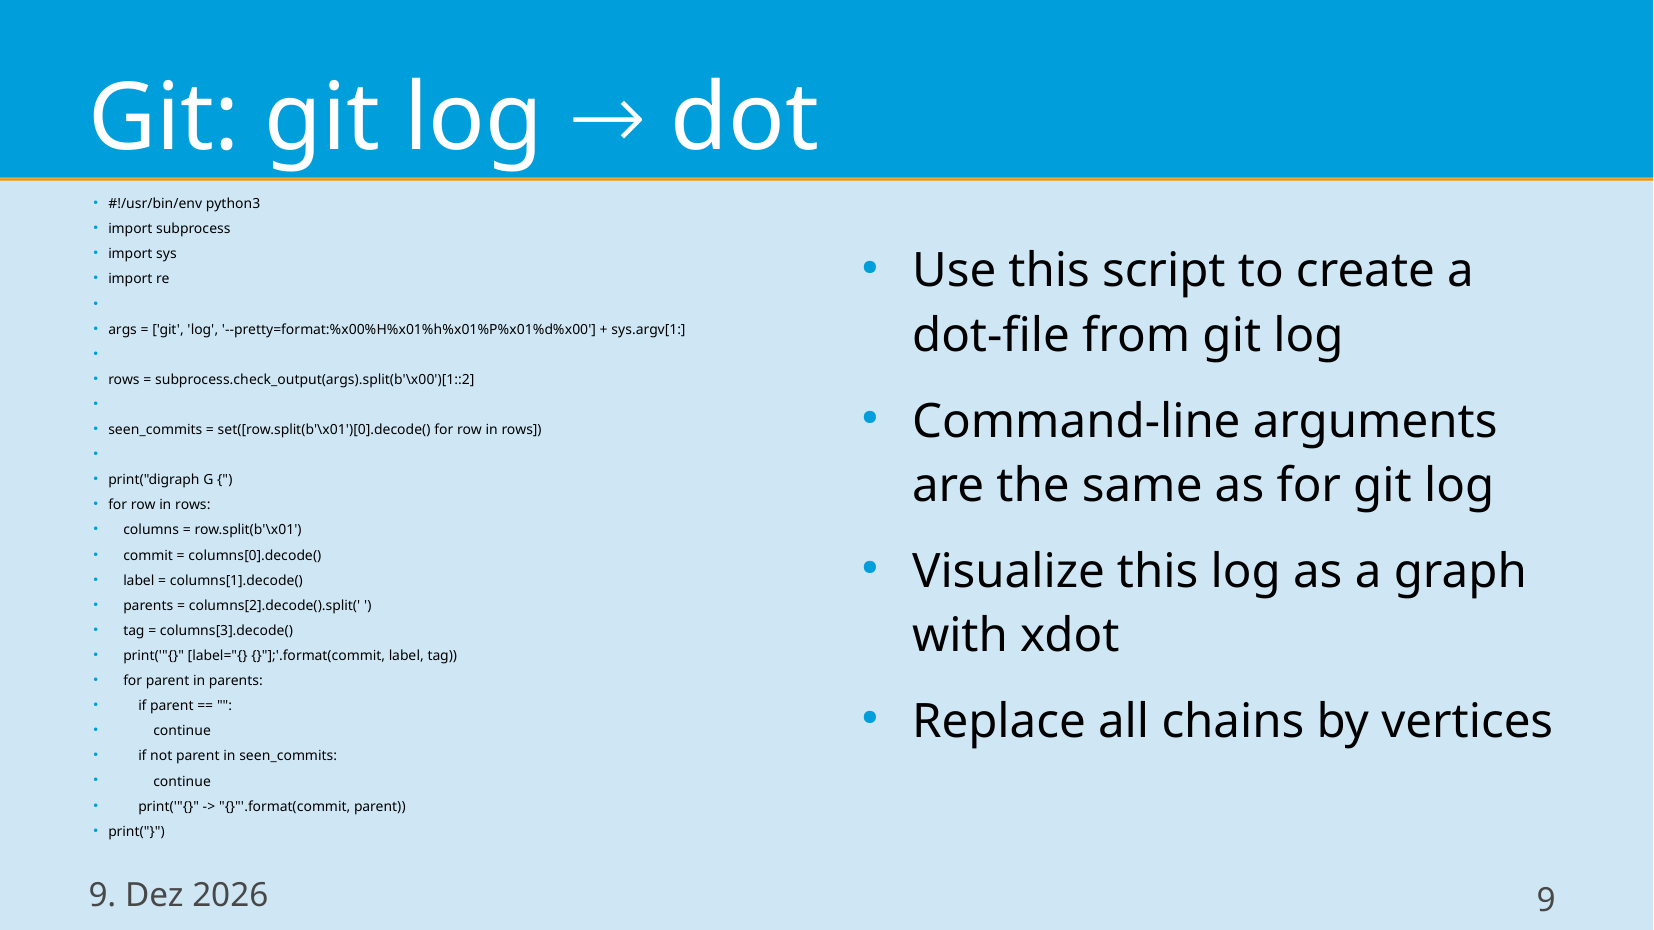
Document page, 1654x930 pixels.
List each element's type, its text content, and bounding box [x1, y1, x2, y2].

list #!/usr/bin/env python3 import subprocess import sys import re args = ['git', 'log', '--pretty=format:%x00%H%x01%h%x01%P%x01%d%x00'] + sys.argv[1:] rows = subprocess.check_output(args).split(b'\x00')[1::2] seen_commits = set([row.split(b'\x01')[0].decode() for row in rows]) print("digraph G {") for row in rows: columns = row.split(b'\x01') commit = columns[0].decode() label = columns[1].decode() parents = columns[2].decode().split(' ') tag = columns[3].decode() print('"{}" [label="{} {}"];'.format(commit, label, tag)) for parent in parents: if parent == "": continue if not parent in seen_commits: continue print('"{}" -> "{}"'.format(commit, parent)) print("}") [88, 193, 690, 871]
list Use this script to create a dot-file from git log Command-line arguments are the same as for git log Visualize this log as a graph with xdot Replace all chains by vertices [844, 236, 1566, 812]
title Git: git log → dot [88, 14, 1565, 178]
